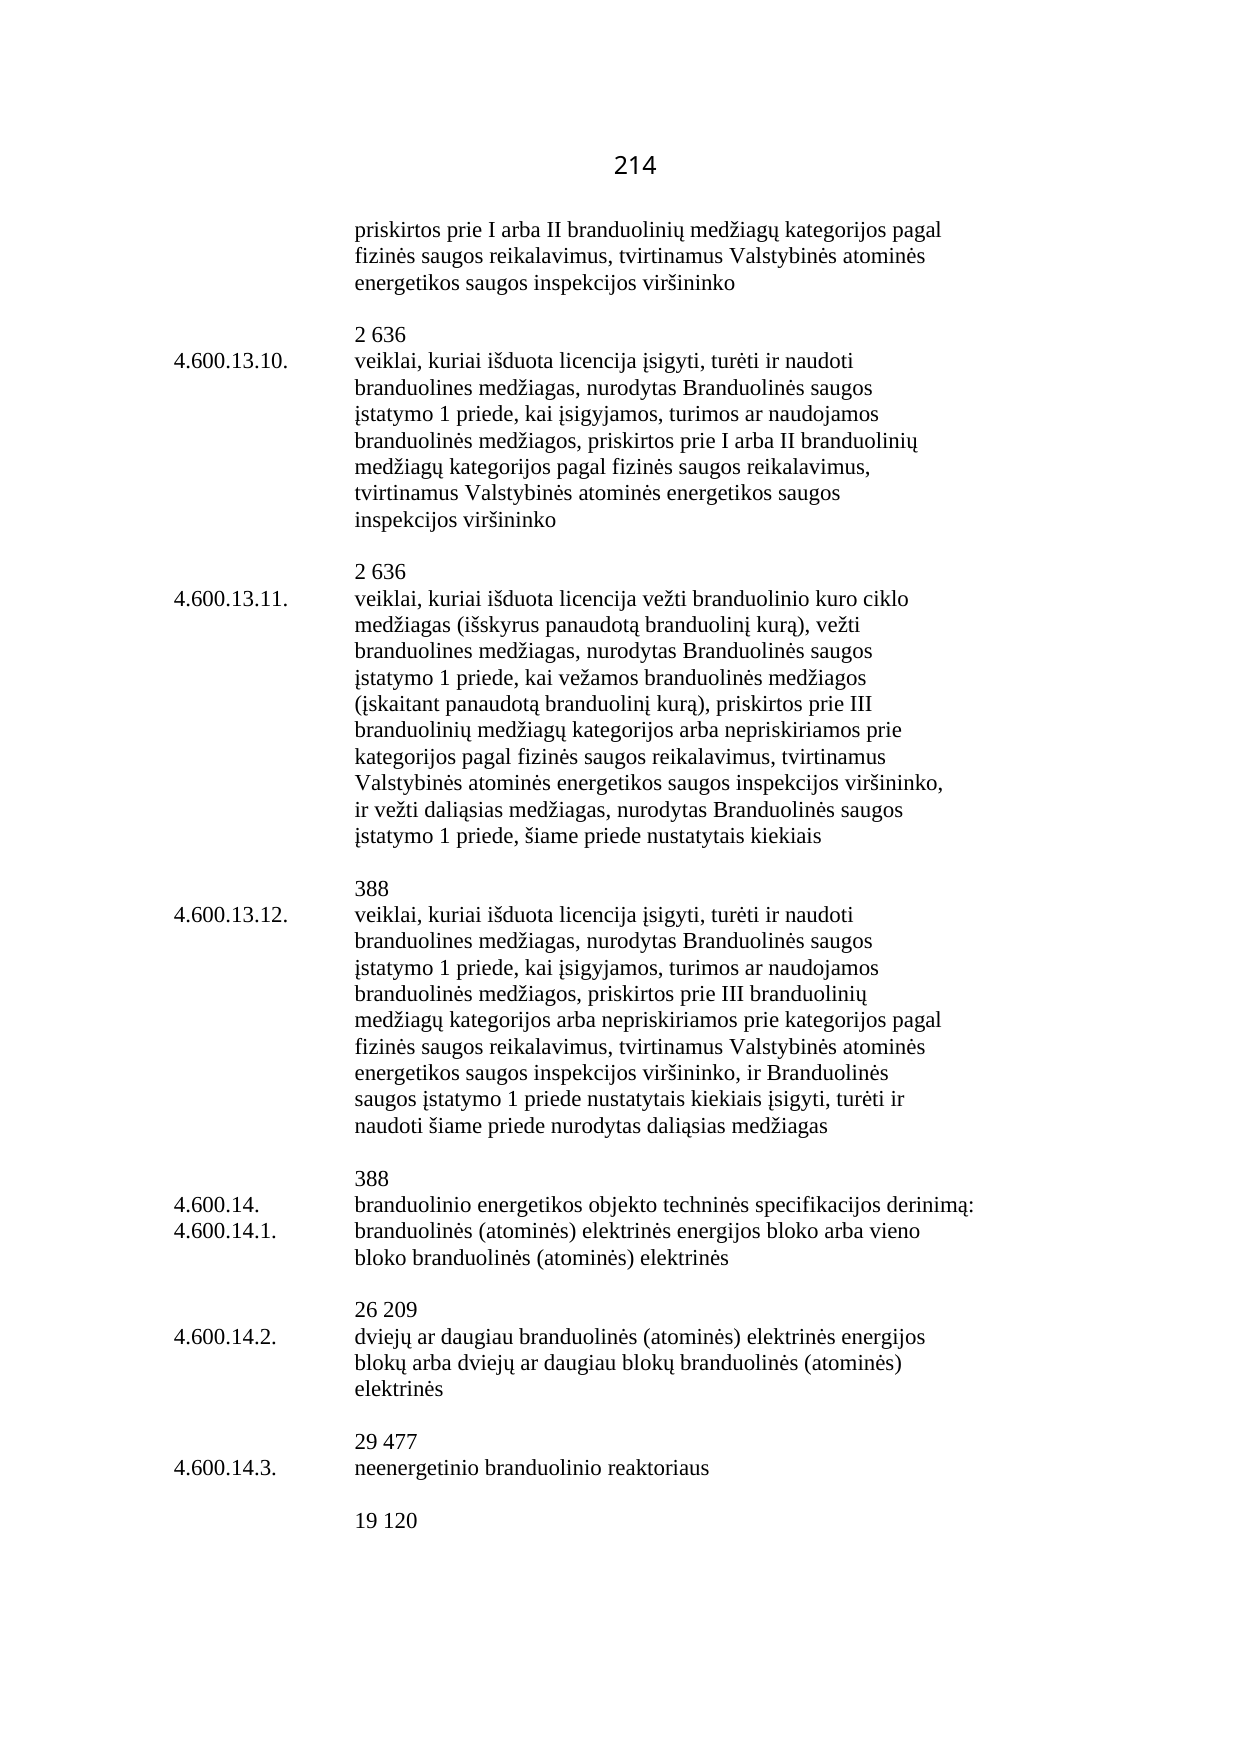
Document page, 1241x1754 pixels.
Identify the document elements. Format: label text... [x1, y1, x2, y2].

text 4.600.13.10. veiklai, kuriai išduota licencija įsigyti, turėti ir naudoti branduolines medžiagas, nurodytas Branduolinės saugos įstatymo 1 priede, kai įsigyjamos, turimos ar naudojamos branduolinės medžiagos, priskirtos prie I arba II branduolinių medžiagų kategorijos pagal fizinės saugos reikalavimus, tvirtinamus Valstybinės atominės energetikos saugos inspekcijos viršininko 2 636 [174, 348, 945, 585]
text 4.600.13.12. veiklai, kuriai išduota licencija įsigyti, turėti ir naudoti branduolines medžiagas, nurodytas Branduolinės saugos įstatymo 1 priede, kai įsigyjamos, turimos ar naudojamos branduolinės medžiagos, priskirtos prie III branduolinių medžiagų kategorijos arba nepriskiriamos prie kategorijos pagal fizinės saugos reikalavimus, tvirtinamus Valstybinės atominės energetikos saugos inspekcijos viršininko, ir Branduolinės saugos įstatymo 1 priede nustatytais kiekiais įsigyti, turėti ir naudoti šiame priede nurodytas daliąsias medžiagas 388 [174, 901, 945, 1191]
text 4.600.14. branduolinio energetikos objekto techninės specifikacijos derinimą: [174, 1191, 1034, 1217]
text 4.600.14.3. neenergetinio branduolinio reaktoriaus 19 120 [174, 1454, 945, 1533]
text priskirtos prie I arba II branduolinių medžiagų kategorijos pagal fizinės saugos reikalavimus, tvirtinamus Valstybinės atominės energetikos saugos inspekcijos viršininko 2 636 [174, 216, 945, 348]
text 4.600.14.1. branduolinės (atominės) elektrinės energijos bloko arba vieno bloko branduolinės (atominės) elektrinės 26 209 [174, 1217, 945, 1323]
text 4.600.14.2. dviejų ar daugiau branduolinės (atominės) elektrinės energijos blokų arba dviejų ar daugiau blokų branduolinės (atominės) elektrinės 29 477 [174, 1323, 945, 1454]
text 4.600.13.11. veiklai, kuriai išduota licencija vežti branduolinio kuro ciklo medžiagas (išskyrus panaudotą branduolinį kurą), vežti branduolines medžiagas, nurodytas Branduolinės saugos įstatymo 1 priede, kai vežamos branduolinės medžiagos (įskaitant panaudotą branduolinį kurą), priskirtos prie III branduolinių medžiagų kategorijos arba nepriskiriamos prie kategorijos pagal fizinės saugos reikalavimus, tvirtinamus Valstybinės atominės energetikos saugos inspekcijos viršininko, ir vežti daliąsias medžiagas, nurodytas Branduolinės saugos įstatymo 1 priede, šiame priede nustatytais kiekiais 388 [174, 585, 945, 901]
